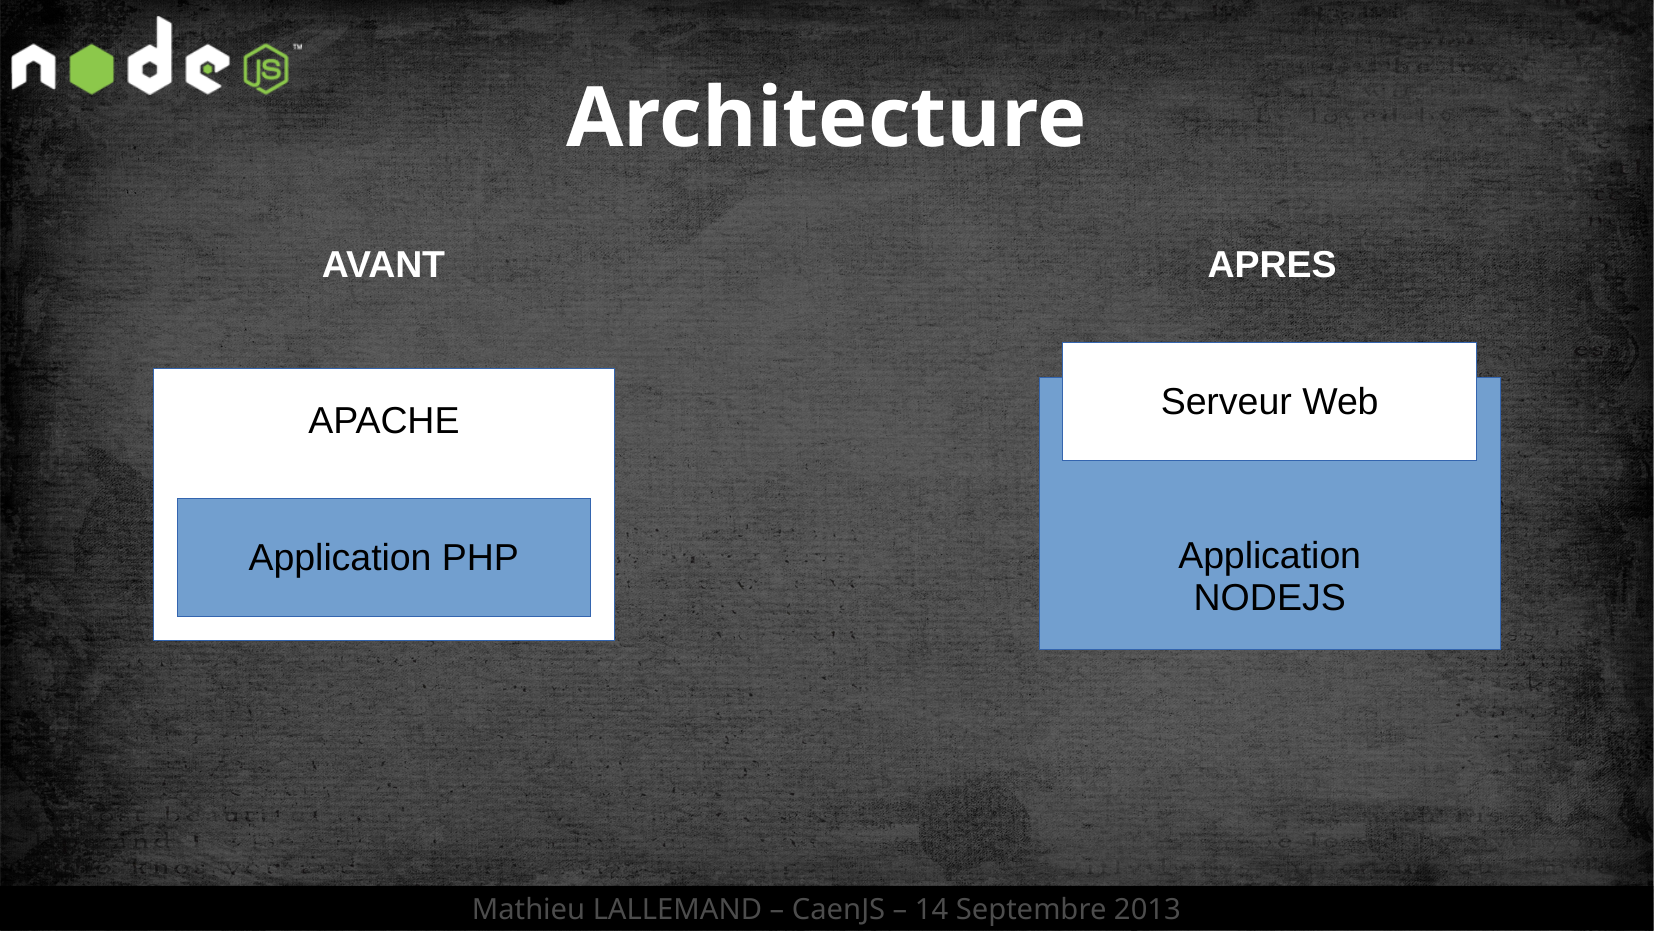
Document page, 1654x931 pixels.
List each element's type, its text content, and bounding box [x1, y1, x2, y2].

text_box AVANT [307, 236, 461, 294]
text_box Mathieu LALLEMAND – CaenJS – 14 Septembre 2013 [0, 885, 1654, 931]
text_box APRES [1192, 236, 1352, 294]
text_box Serveur Web [1062, 342, 1477, 461]
text_box Application PHP [177, 498, 591, 617]
text_box APACHE [153, 368, 615, 641]
text_box Application NODEJS [1039, 377, 1501, 650]
picture [0, 0, 1654, 885]
title Architecture [82, 37, 1571, 193]
